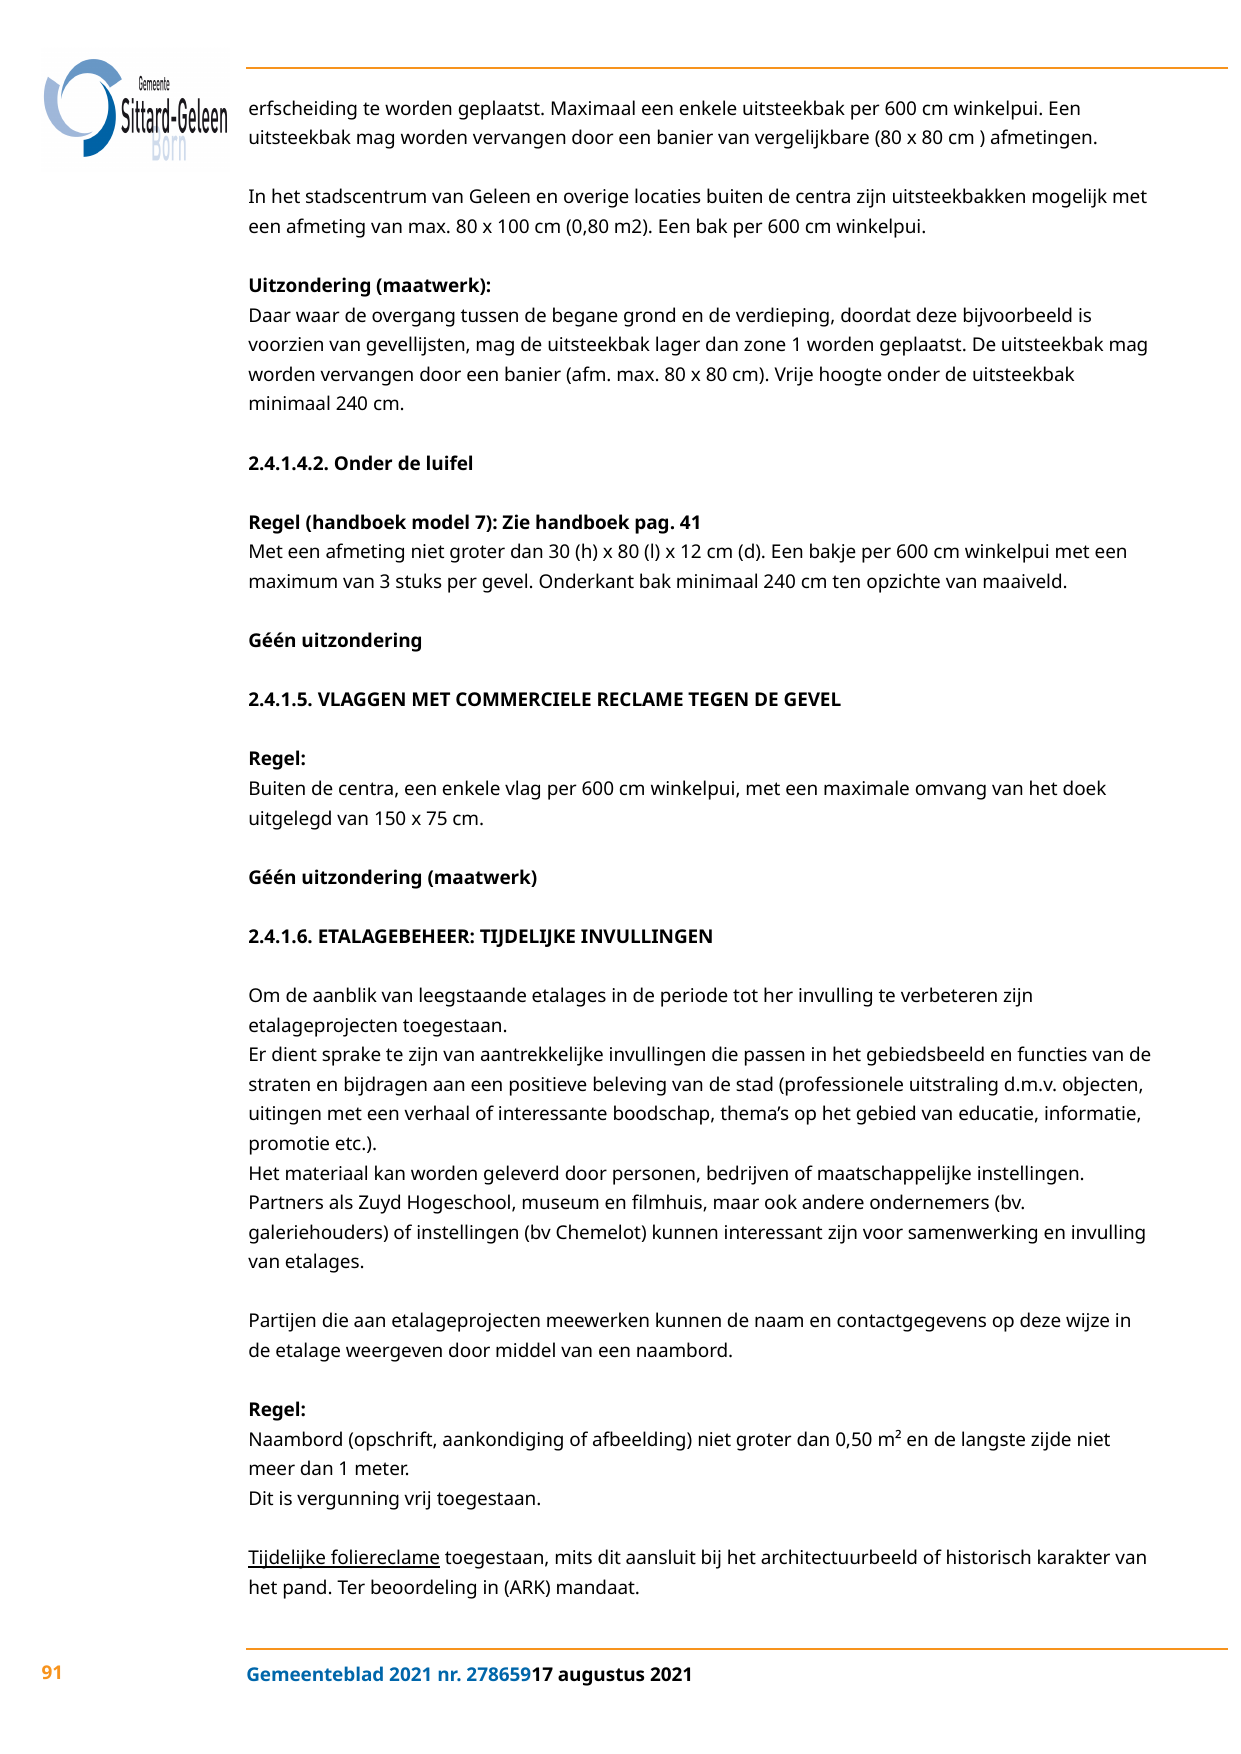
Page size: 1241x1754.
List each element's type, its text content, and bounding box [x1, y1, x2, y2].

text Om de aanblik van leegstaande etalages in de periode tot her invulling te verbeteren zijn etalageprojecten toegestaan. [248, 982, 1152, 1038]
text Met een afmeting niet groter dan 30 (h) x 80 (l) x 12 cm (d). Een bakje per 600 cm winkelpui met een maximum van 3 stuks per gevel. Onderkant bak minimaal 240 cm ten opzichte van maaiveld. [248, 538, 1152, 594]
text Uitzondering (maatwerk): [248, 272, 1152, 298]
text Regel: [248, 746, 1152, 771]
picture [41, 47, 231, 172]
text Partijen die aan etalageprojecten meewerken kunnen de naam en contactgegevens op deze wijze in de etalage weergeven door middel van een naambord. [248, 1308, 1152, 1363]
text Regel (handboek model 7): Zie handboek pag. 41 [248, 509, 1152, 535]
text Dit is vergunning vrij toegestaan. [248, 1485, 1152, 1511]
text erfscheiding te worden geplaatst. Maximaal een enkele uitsteekbak per 600 cm winkelpui. Een uitsteekbak mag worden vervangen door een banier van vergelijkbare (80 x 80 cm ) afmetingen. [248, 95, 1152, 150]
text 2.4.1.6. ETALAGEBEHEER: TIJDELIJKE INVULLINGEN [248, 923, 1152, 949]
text 2.4.1.5. VLAGGEN MET COMMERCIELE RECLAME TEGEN DE GEVEL [248, 686, 1152, 712]
text Géén uitzondering (maatwerk) [248, 864, 1152, 890]
text Buiten de centra, een enkele vlag per 600 cm winkelpui, met een maximale omvang van het doek uitgelegd van 150 x 75 cm. [248, 775, 1152, 831]
text Tijdelijke foliereclame toegestaan, mits dit aansluit bij het architectuurbeeld of historisch karakter van het pand. Ter beoordeling in (ARK) mandaat. [248, 1544, 1152, 1600]
text Daar waar de overgang tussen de begane grond en de verdieping, doordat deze bijvoorbeeld is voorzien van gevellijsten, mag de uitsteekbak lager dan zone 1 worden geplaatst. De uitsteekbak mag worden vervangen door een banier (afm. max. 80 x 80 cm). Vrije hoogte onder de uitsteekbak minimaal 240 cm. [248, 302, 1152, 416]
text Géén uitzondering [248, 627, 1152, 653]
text Partners als Zuyd Hogeschool, museum en filmhuis, maar ook andere ondernemers (bv. galeriehouders) of instellingen (bv Chemelot) kunnen interessant zijn voor samenwerking en invulling van etalages. [248, 1189, 1152, 1274]
text 2.4.1.4.2. Onder de luifel [248, 450, 1152, 476]
text Regel: [248, 1396, 1152, 1422]
text Het materiaal kan worden geleverd door personen, bedrijven of maatschappelijke instellingen. [248, 1160, 1152, 1186]
text Er dient sprake te zijn van aantrekkelijke invullingen die passen in het gebiedsbeeld en functies van de straten en bijdragen aan een positieve beleving van de stad (professionele uitstraling d.m.v. objecten, uitingen met een verhaal of interessante boodschap, thema’s op het gebied van educatie, informatie, promotie etc.). [248, 1041, 1152, 1156]
text In het stadscentrum van Geleen en overige locaties buiten de centra zijn uitsteekbakken mogelijk met een afmeting van max. 80 x 100 cm (0,80 m2). Een bak per 600 cm winkelpui. [248, 183, 1152, 239]
text Naambord (opschrift, aankondiging of afbeelding) niet groter dan 0,50 m² en de langste zijde niet meer dan 1 meter. [248, 1426, 1152, 1481]
